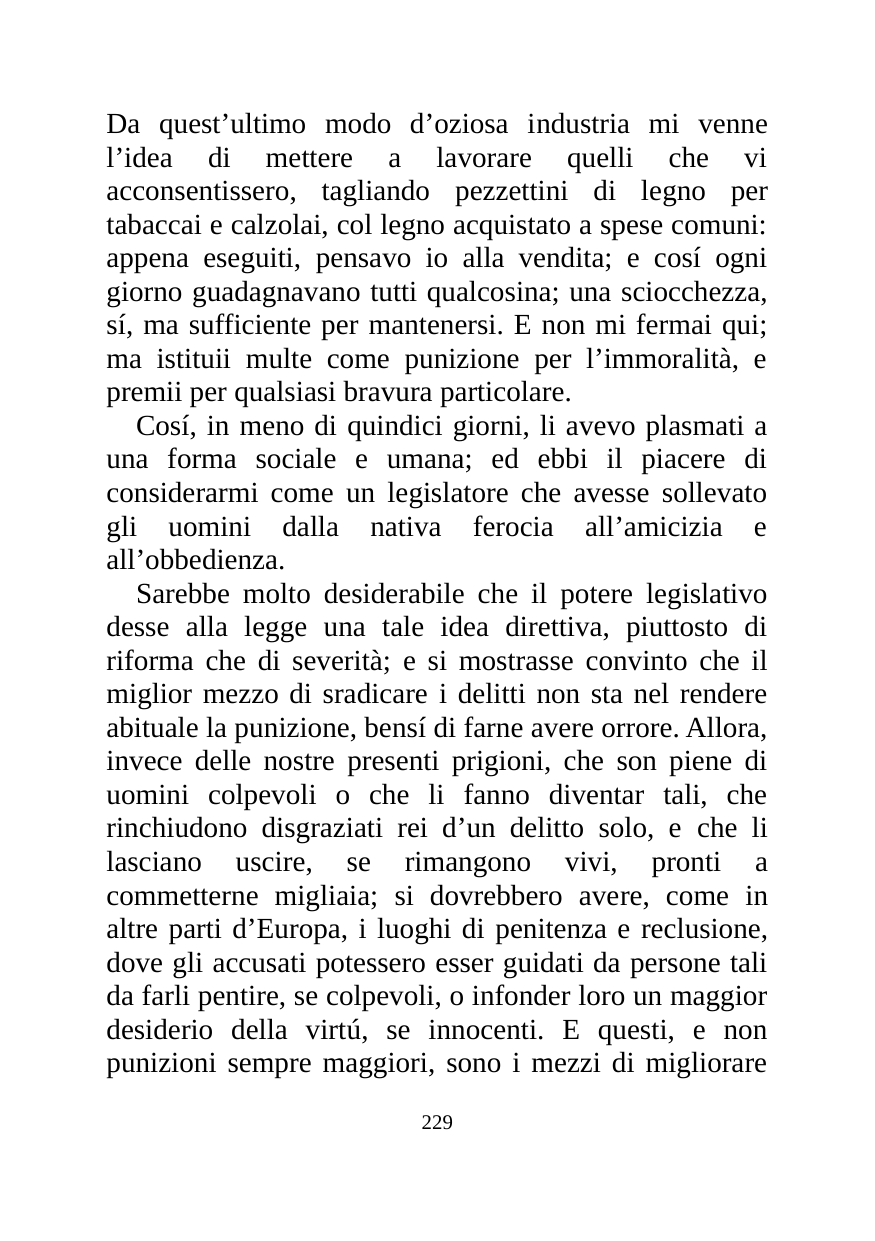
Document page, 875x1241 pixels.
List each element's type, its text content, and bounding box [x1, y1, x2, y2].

text Sarebbe molto desiderabile che il potere legislativo desse alla legge una tale idea direttiva, piuttosto di riforma che di severità; e si mostrasse convinto che il miglior mezzo di sradicare i delitti non sta nel rendere abituale la punizione, bensí di farne avere orrore. Allora, invece delle nostre presenti prigioni, che son piene di uomini colpevoli o che li fanno diventar tali, che rinchiudono disgraziati rei d’un delitto solo, e che li lasciano uscire, se rimangono vivi, pronti a commetterne migliaia; si dovrebbero avere, come in altre parti d’Europa, i luoghi di penitenza e reclusione, dove gli accusati potessero esser guidati da persone tali da farli pentire, se colpevoli, o infonder loro un maggior desiderio della virtú, se innocenti. E questi, e non punizioni sempre maggiori, sono i mezzi di migliorare [106, 576, 768, 1079]
text Da quest’ultimo modo d’oziosa industria mi venne l’idea di mettere a lavorare quelli che vi acconsentissero, tagliando pezzettini di legno per tabaccai e calzolai, col legno acquistato a spese comuni: appena eseguiti, pensavo io alla vendita; e cosí ogni giorno guadagnavano tutti qualcosina; una sciocchezza, sí, ma sufficiente per mantenersi. E non mi fermai qui; ma istituii multe come punizione per l’immoralità, e premii per qualsiasi bravura particolare. [106, 106, 768, 408]
text Cosí, in meno di quindici giorni, li avevo plasmati a una forma sociale e umana; ed ebbi il piacere di considerarmi come un legislatore che avesse sollevato gli uomini dalla nativa ferocia all’amicizia e all’obbedienza. [106, 408, 768, 576]
